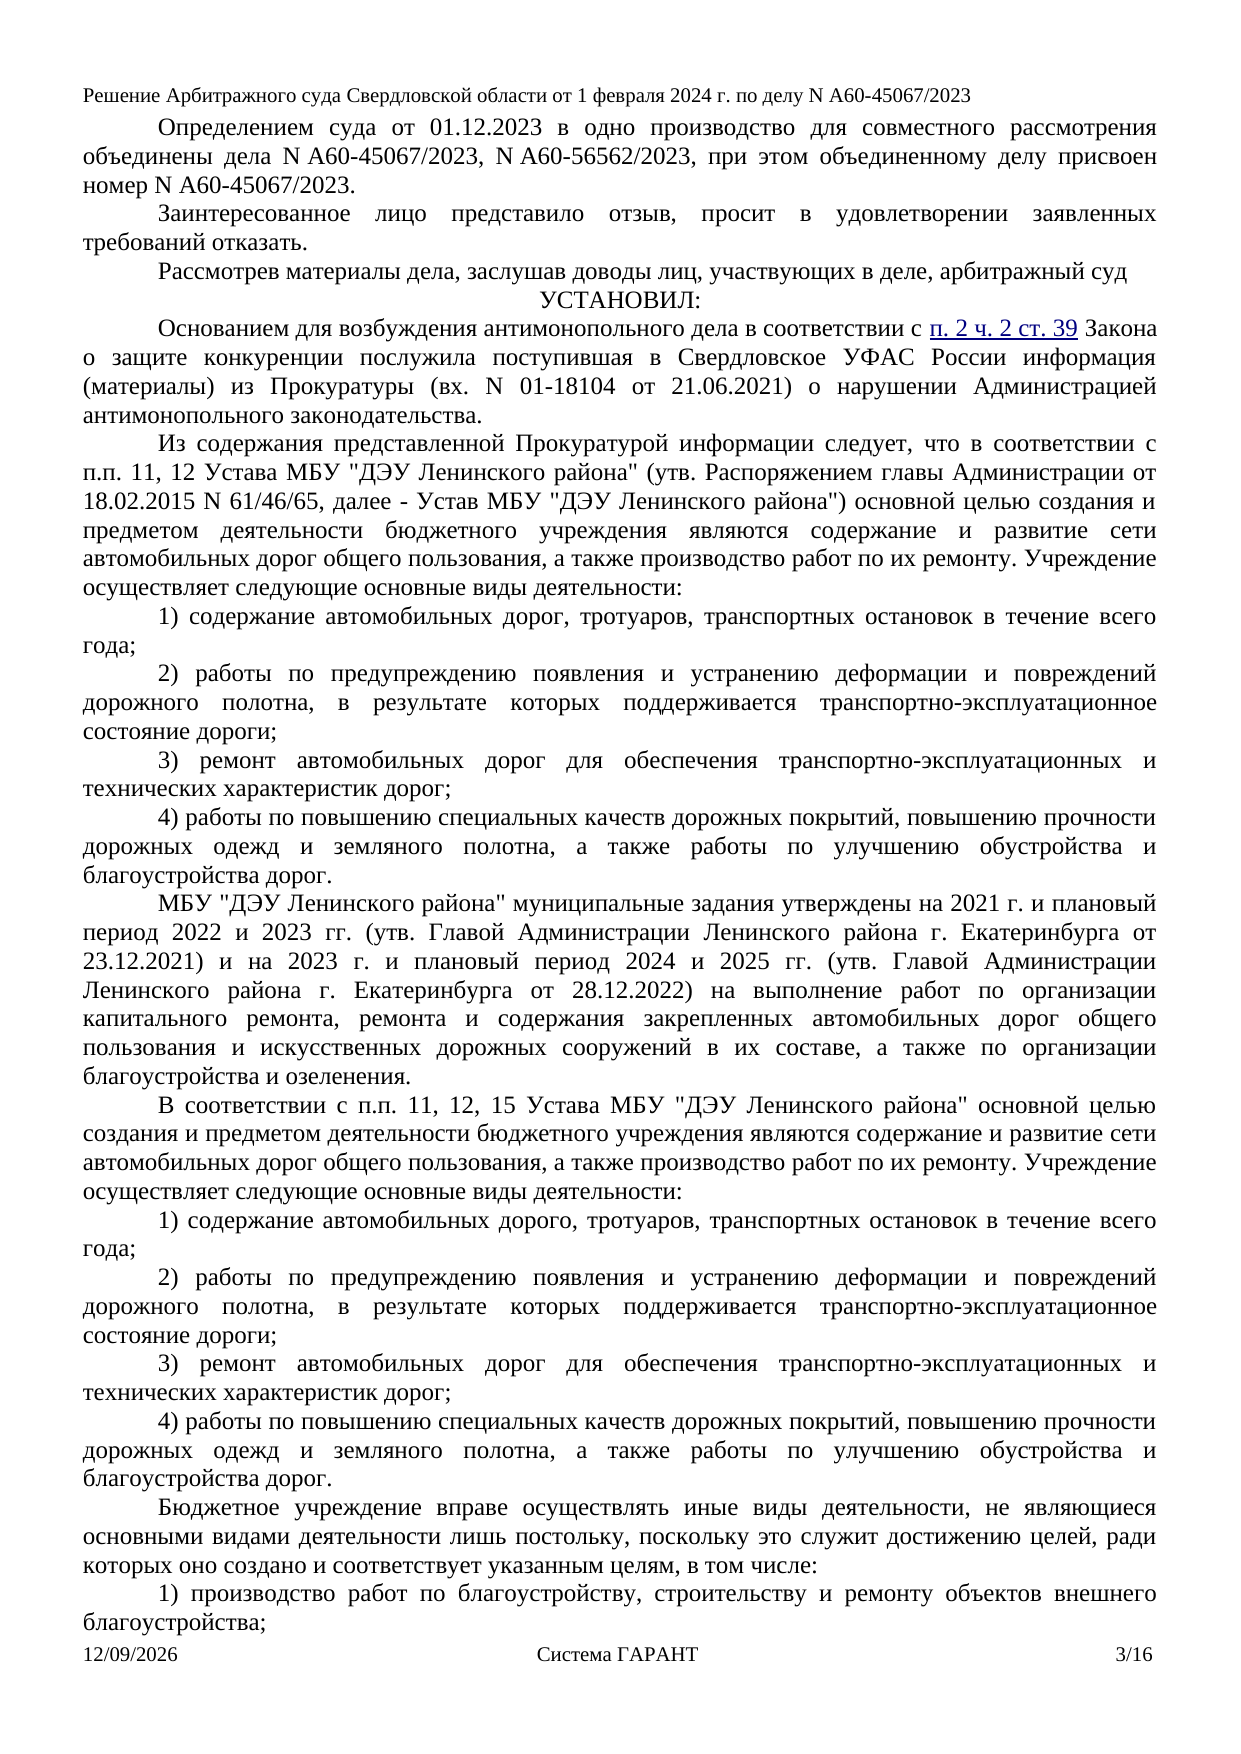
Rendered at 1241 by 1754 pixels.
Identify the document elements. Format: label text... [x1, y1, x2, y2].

text Заинтересованное лицо представило отзыв, просит в удовлетворении заявленных требований отказать. [83, 198, 1157, 256]
text 2) работы по предупреждению появления и устранению деформации и повреждений дорожного полотна, в результате которых поддерживается транспортно-эксплуатационное состояние дороги; [83, 658, 1157, 745]
text В соответствии с п.п. 11, 12, 15 Устава МБУ "ДЭУ Ленинского района" основной целью создания и предметом деятельности бюджетного учреждения являются содержание и развитие сети автомобильных дорог общего пользования, а также производство работ по их ремонту. Учреждение осуществляет следующие основные виды деятельности: [83, 1090, 1157, 1205]
text 1) содержание автомобильных дорог, тротуаров, транспортных остановок в течение всего года; [83, 601, 1157, 658]
text Из содержания представленной Прокуратурой информации следует, что в соответствии с п.п. 11, 12 Устава МБУ "ДЭУ Ленинского района" (утв. Распоряжением главы Администрации от 18.02.2015 N 61/46/65, далее - Устав МБУ "ДЭУ Ленинского района") основной целью создания и предметом деятельности бюджетного учреждения являются содержание и развитие сети автомобильных дорог общего пользования, а также производство работ по их ремонту. Учреждение осуществляет следующие основные виды деятельности: [83, 428, 1157, 601]
text 4) работы по повышению специальных качеств дорожных покрытий, повышению прочности дорожных одежд и земляного полотна, а также работы по улучшению обустройства и благоустройства дорог. [83, 802, 1157, 888]
text Основанием для возбуждения антимонопольного дела в соответствии с п. 2 ч. 2 ст. 39 Закона о защите конкуренции послужила поступившая в Свердловское УФАС России информация (материалы) из Прокуратуры (вх. N 01-18104 от 21.06.2021) о нарушении Администрацией антимонопольного законодательства. [83, 313, 1157, 428]
text 2) работы по предупреждению появления и устранению деформации и повреждений дорожного полотна, в результате которых поддерживается транспортно-эксплуатационное состояние дороги; [83, 1262, 1157, 1348]
text 4) работы по повышению специальных качеств дорожных покрытий, повышению прочности дорожных одежд и земляного полотна, а также работы по улучшению обустройства и благоустройства дорог. [83, 1406, 1157, 1492]
text Определением суда от 01.12.2023 в одно производство для совместного рассмотрения объединены дела N А60-45067/2023, N А60-56562/2023, при этом объединенному делу присвоен номер N А60-45067/2023. [83, 112, 1157, 198]
text 1) производство работ по благоустройству, строительству и ремонту объектов внешнего благоустройства; [83, 1578, 1157, 1636]
text УСТАНОВИЛ: [83, 285, 1157, 313]
text 3) ремонт автомобильных дорог для обеспечения транспортно-эксплуатационных и технических характеристик дорог; [83, 745, 1157, 802]
text Бюджетное учреждение вправе осуществлять иные виды деятельности, не являющиеся основными видами деятельности лишь постольку, поскольку это служит достижению целей, ради которых оно создано и соответствует указанным целям, в том числе: [83, 1492, 1157, 1578]
text 3) ремонт автомобильных дорог для обеспечения транспортно-эксплуатационных и технических характеристик дорог; [83, 1348, 1157, 1406]
text МБУ "ДЭУ Ленинского района" муниципальные задания утверждены на 2021 г. и плановый период 2022 и 2023 гг. (утв. Главой Администрации Ленинского района г. Екатеринбурга от 23.12.2021) и на 2023 г. и плановый период 2024 и 2025 гг. (утв. Главой Администрации Ленинского района г. Екатеринбурга от 28.12.2022) на выполнение работ по организации капитального ремонта, ремонта и содержания закрепленных автомобильных дорог общего пользования и искусственных дорожных сооружений в их составе, а также по организации благоустройства и озеленения. [83, 888, 1157, 1090]
text 1) содержание автомобильных дорого, тротуаров, транспортных остановок в течение всего года; [83, 1205, 1157, 1262]
text Рассмотрев материалы дела, заслушав доводы лиц, участвующих в деле, арбитражный суд [83, 256, 1157, 285]
